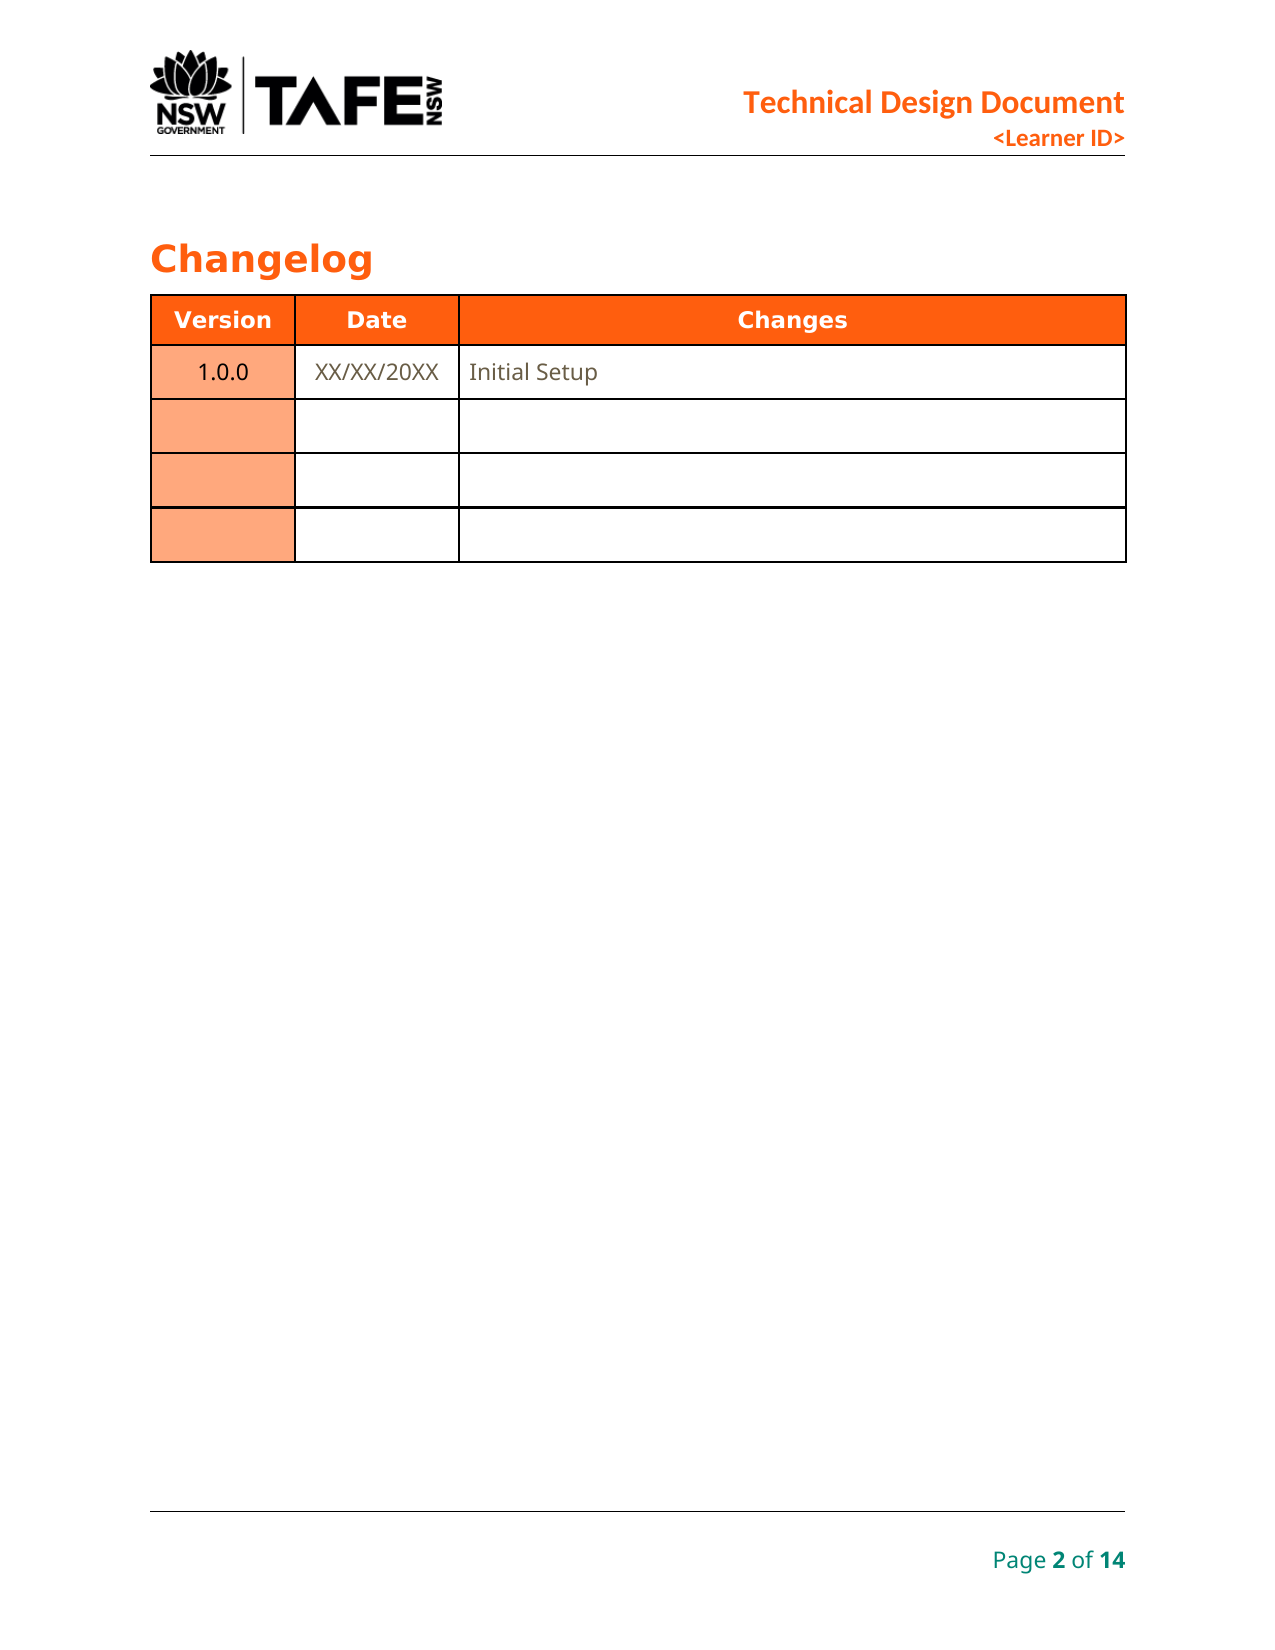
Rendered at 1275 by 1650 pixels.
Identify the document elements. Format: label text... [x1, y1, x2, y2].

table_cell Initial Setup [460, 346, 1125, 398]
table_cell [460, 400, 1125, 452]
table_header Changes [460, 296, 1125, 344]
table_cell [152, 400, 294, 452]
table_header Version [152, 296, 294, 344]
subtitle Changelog [150, 238, 1125, 281]
table_cell [152, 454, 294, 506]
table_cell [460, 454, 1125, 506]
table_cell [296, 454, 458, 506]
table_cell 1.0.0 [152, 346, 294, 398]
table_cell [296, 400, 458, 452]
picture [150, 50, 442, 134]
table_cell [296, 509, 458, 561]
table_cell [152, 509, 294, 561]
table_cell XX/XX/20XX [296, 346, 458, 398]
table_header Date [296, 296, 458, 344]
table_cell [460, 509, 1125, 561]
